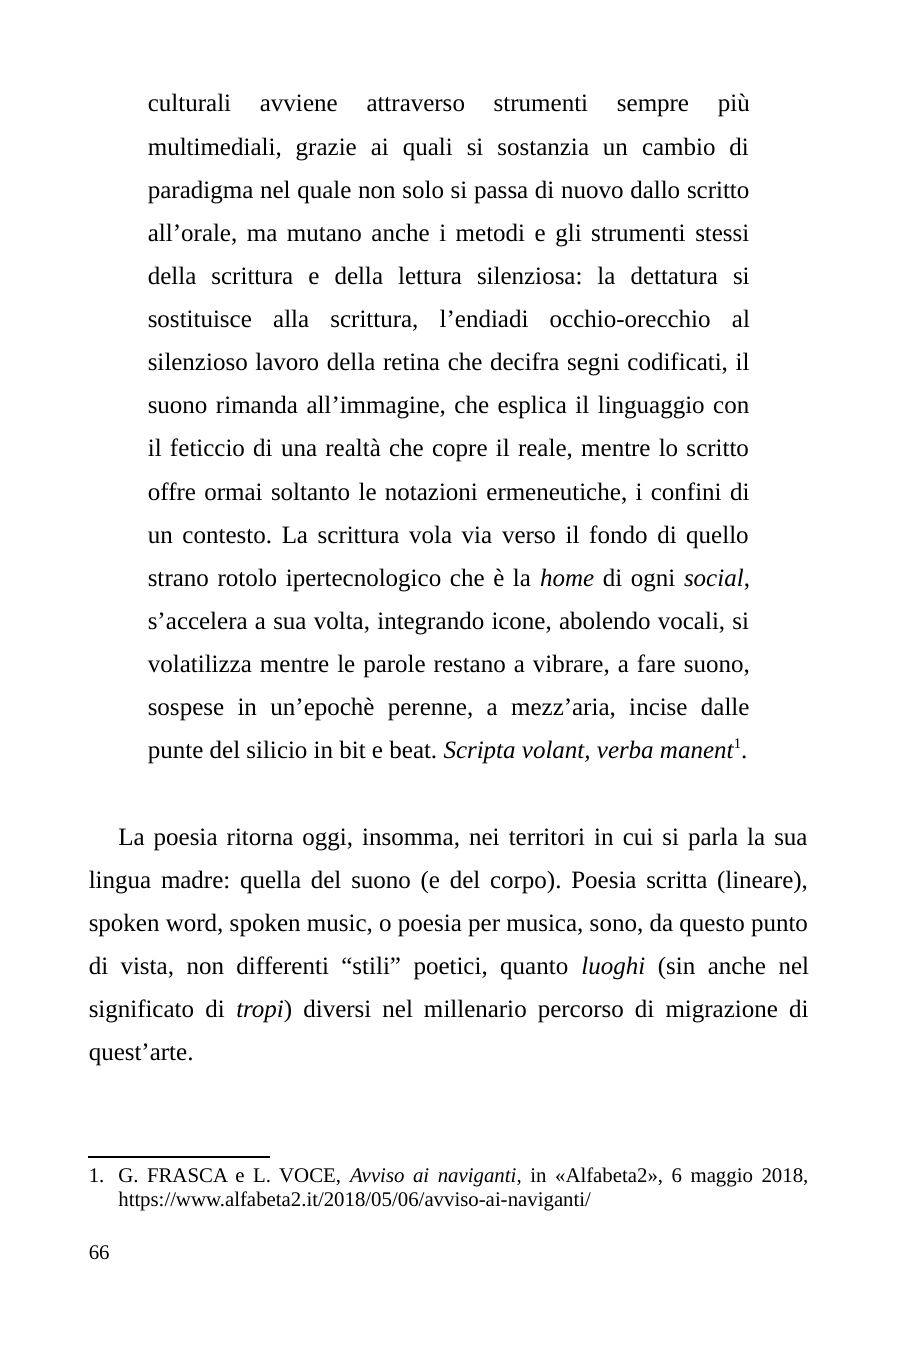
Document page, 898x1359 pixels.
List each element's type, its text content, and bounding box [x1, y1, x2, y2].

text culturali avviene attraverso strumenti sempre più multimediali, grazie ai quali si sostanzia un cambio di paradigma nel quale non solo si passa di nuovo dallo scritto all’orale, ma mutano anche i metodi e gli strumenti stessi della scrittura e della lettura silenziosa: la dettatura si sostituisce alla scrittura, l’endiadi occhio-orecchio al silenzioso lavoro della retina che decifra segni codificati, il suono rimanda all’immagine, che esplica il linguaggio con il feticcio di una realtà che copre il reale, mentre lo scritto offre ormai soltanto le notazioni ermeneutiche, i confini di un contesto. La scrittura vola via verso il fondo di quello strano rotolo ipertecnologico che è la home di ogni social, s’accelera a sua volta, integrando icone, abolendo vocali, si volatilizza mentre le parole restano a vibrare, a fare suono, sospese in un’epochè perenne, a mezz’aria, incise dalle punte del silicio in bit e beat. Scripta volant, verba manent. [148, 88, 750, 764]
text G. FRASCA e L. VOCE, Avviso ai naviganti, in «Alfabeta2», 6 maggio 2018, https://www.alfabeta2.it/2018/05/06/avviso-ai-naviganti/ [88, 1163, 809, 1211]
text La poesia ritorna oggi, insomma, nei territori in cui si parla la sua lingua madre: quella del suono (e del corpo). Poesia scritta (lineare), spoken word, spoken music, o poesia per musica, sono, da questo punto di vista, non differenti “stili” poetici, quanto luoghi (sin anche nel significato di tropi) diversi nel millenario percorso di migrazione di quest’arte. [88, 822, 809, 1066]
